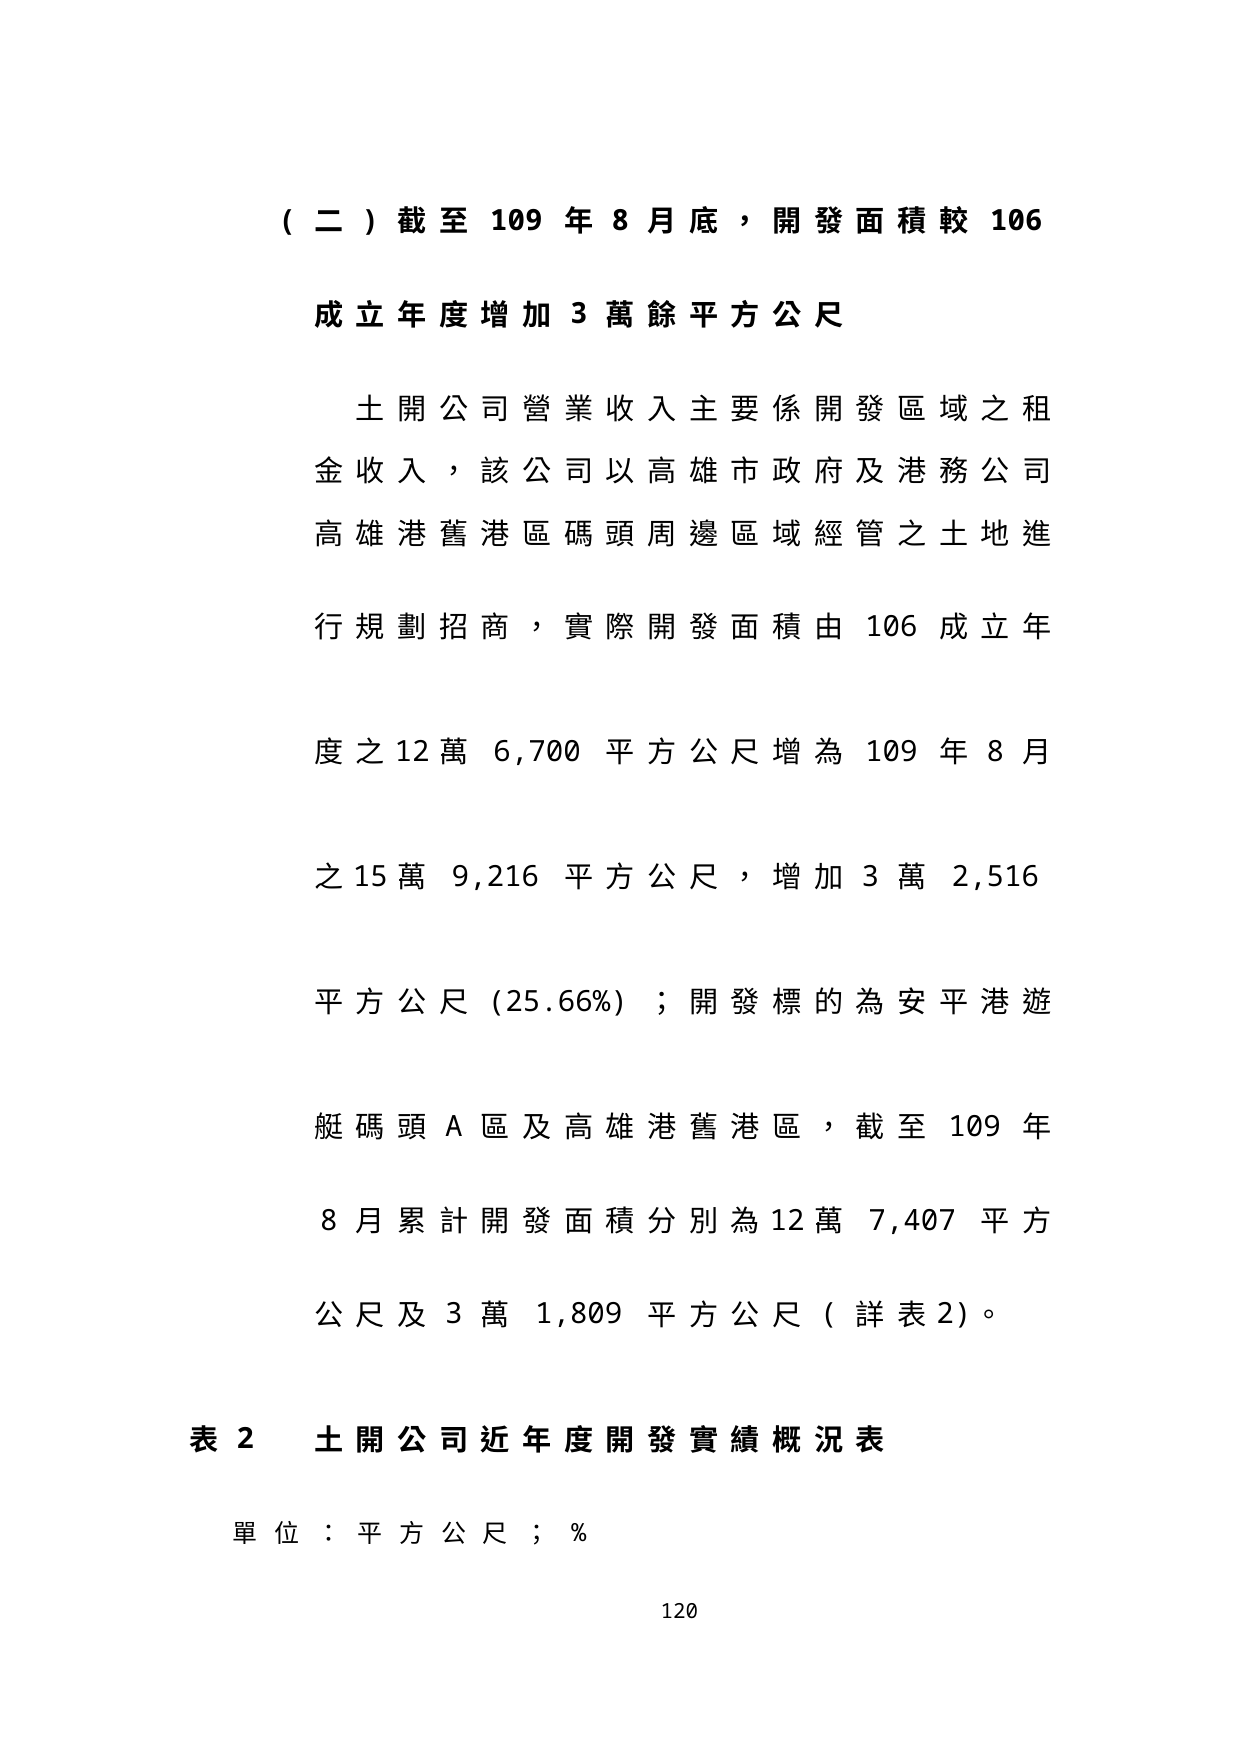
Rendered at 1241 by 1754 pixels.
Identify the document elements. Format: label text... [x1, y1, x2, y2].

text (二)截至109年8月底，開發面積較106成立年度增加3萬餘平方公尺 [242, 177, 1058, 365]
text 表2 土開公司近年度開發實績概況表 單位：平方公尺；% [183, 1365, 1058, 1552]
text 土開公司營業收入主要係開發區域之租金收入，該公司以高雄市政府及港務公司高雄港舊港區碼頭周邊區域經管之土地進行規劃招商，實際開發面積由106成立年度之12萬6,700平方公尺增為109年8月之15萬9,216平方公尺，增加3萬2,516平方公尺(25.66%)；開發標的為安平港遊艇碼頭A區及高雄港舊港區，截至109年8月累計開發面積分別為12萬7,407平方公尺及3萬1,809平方公尺(詳表2)。 [271, 365, 1058, 1365]
